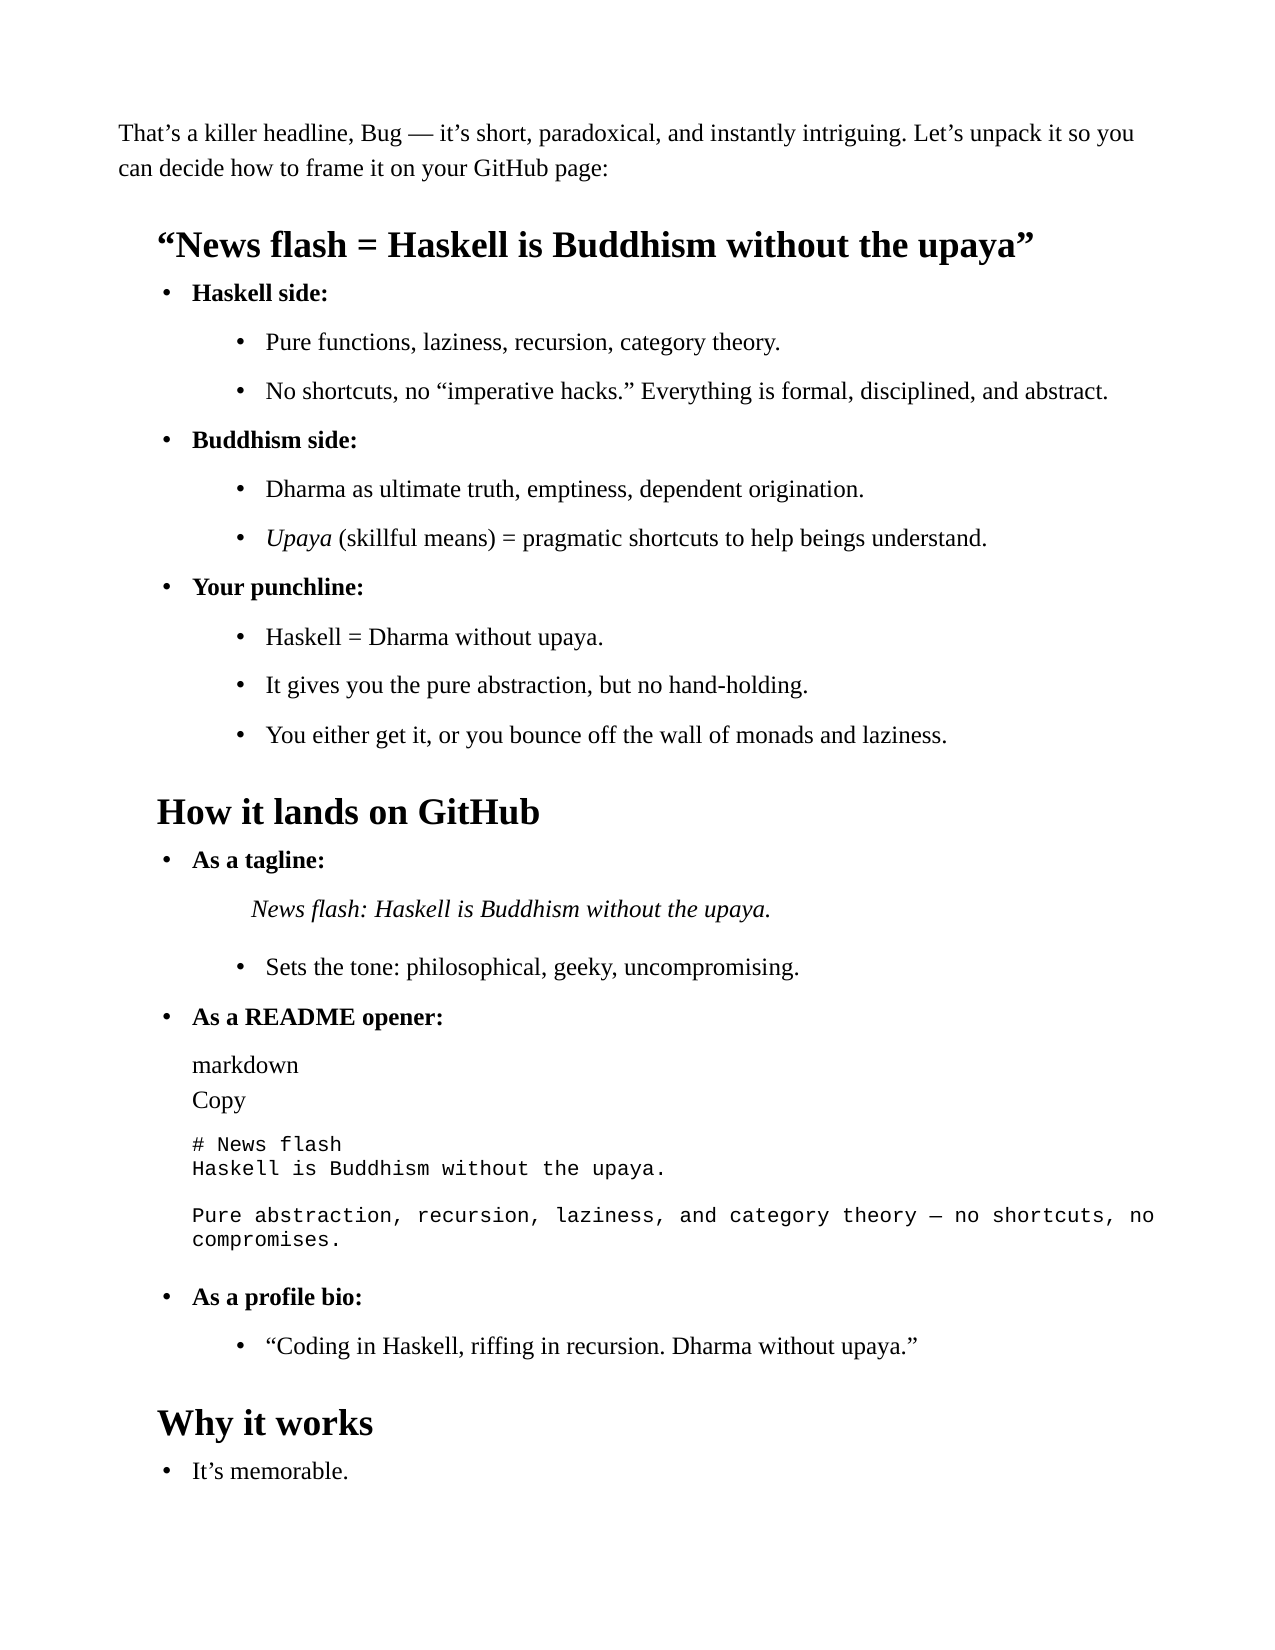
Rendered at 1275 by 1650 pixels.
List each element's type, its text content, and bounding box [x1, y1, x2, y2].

list Pure abstraction, recursion, laziness, and category theory — no shortcuts, no compromises. [162, 1205, 1157, 1252]
list It gives you the pure abstraction, but no hand‑holding. [236, 671, 1157, 699]
subtitle ✅ Why it works [118, 1401, 1157, 1444]
list No shortcuts, no “imperative hacks.” Everything is formal, disciplined, and abstract. [236, 376, 1157, 405]
list It’s memorable. [162, 1456, 1157, 1485]
list Copy [162, 1085, 1157, 1114]
list Haskell is Buddhism without the upaya. [162, 1158, 1157, 1181]
list Haskell side: [162, 278, 1157, 307]
text That’s a killer headline, Bug — it’s short, paradoxical, and instantly intriguing. Let’s unpack it so you can decide how to frame it on your GitHub page: [118, 118, 1157, 181]
list “Coding in Haskell, riffing in recursion. Dharma without upaya.” [236, 1331, 1157, 1360]
list Your punchline: [162, 572, 1157, 601]
list Pure functions, laziness, recursion, category theory. [236, 327, 1157, 356]
list News flash: Haskell is Buddhism without the upaya. [221, 894, 1098, 923]
list Sets the tone: philosophical, geeky, uncompromising. [236, 952, 1157, 981]
subtitle 🔎 How it lands on GitHub [118, 789, 1157, 833]
list Buddhism side: [162, 425, 1157, 454]
subtitle 📰 “News flash = Haskell is Buddhism without the upaya” [118, 222, 1157, 266]
list As a tagline: [162, 845, 1157, 874]
list You either get it, or you bounce off the wall of monads and laziness. [236, 720, 1157, 748]
list # News flash [162, 1134, 1157, 1158]
list Haskell = Dharma without upaya. [236, 622, 1157, 650]
list Upaya (skillful means) = pragmatic shortcuts to help beings understand. [236, 523, 1157, 552]
list markdown [162, 1051, 1157, 1079]
list As a profile bio: [162, 1282, 1157, 1311]
list Dharma as ultimate truth, emptiness, dependent origination. [236, 474, 1157, 503]
list As a README opener: [162, 1002, 1157, 1030]
